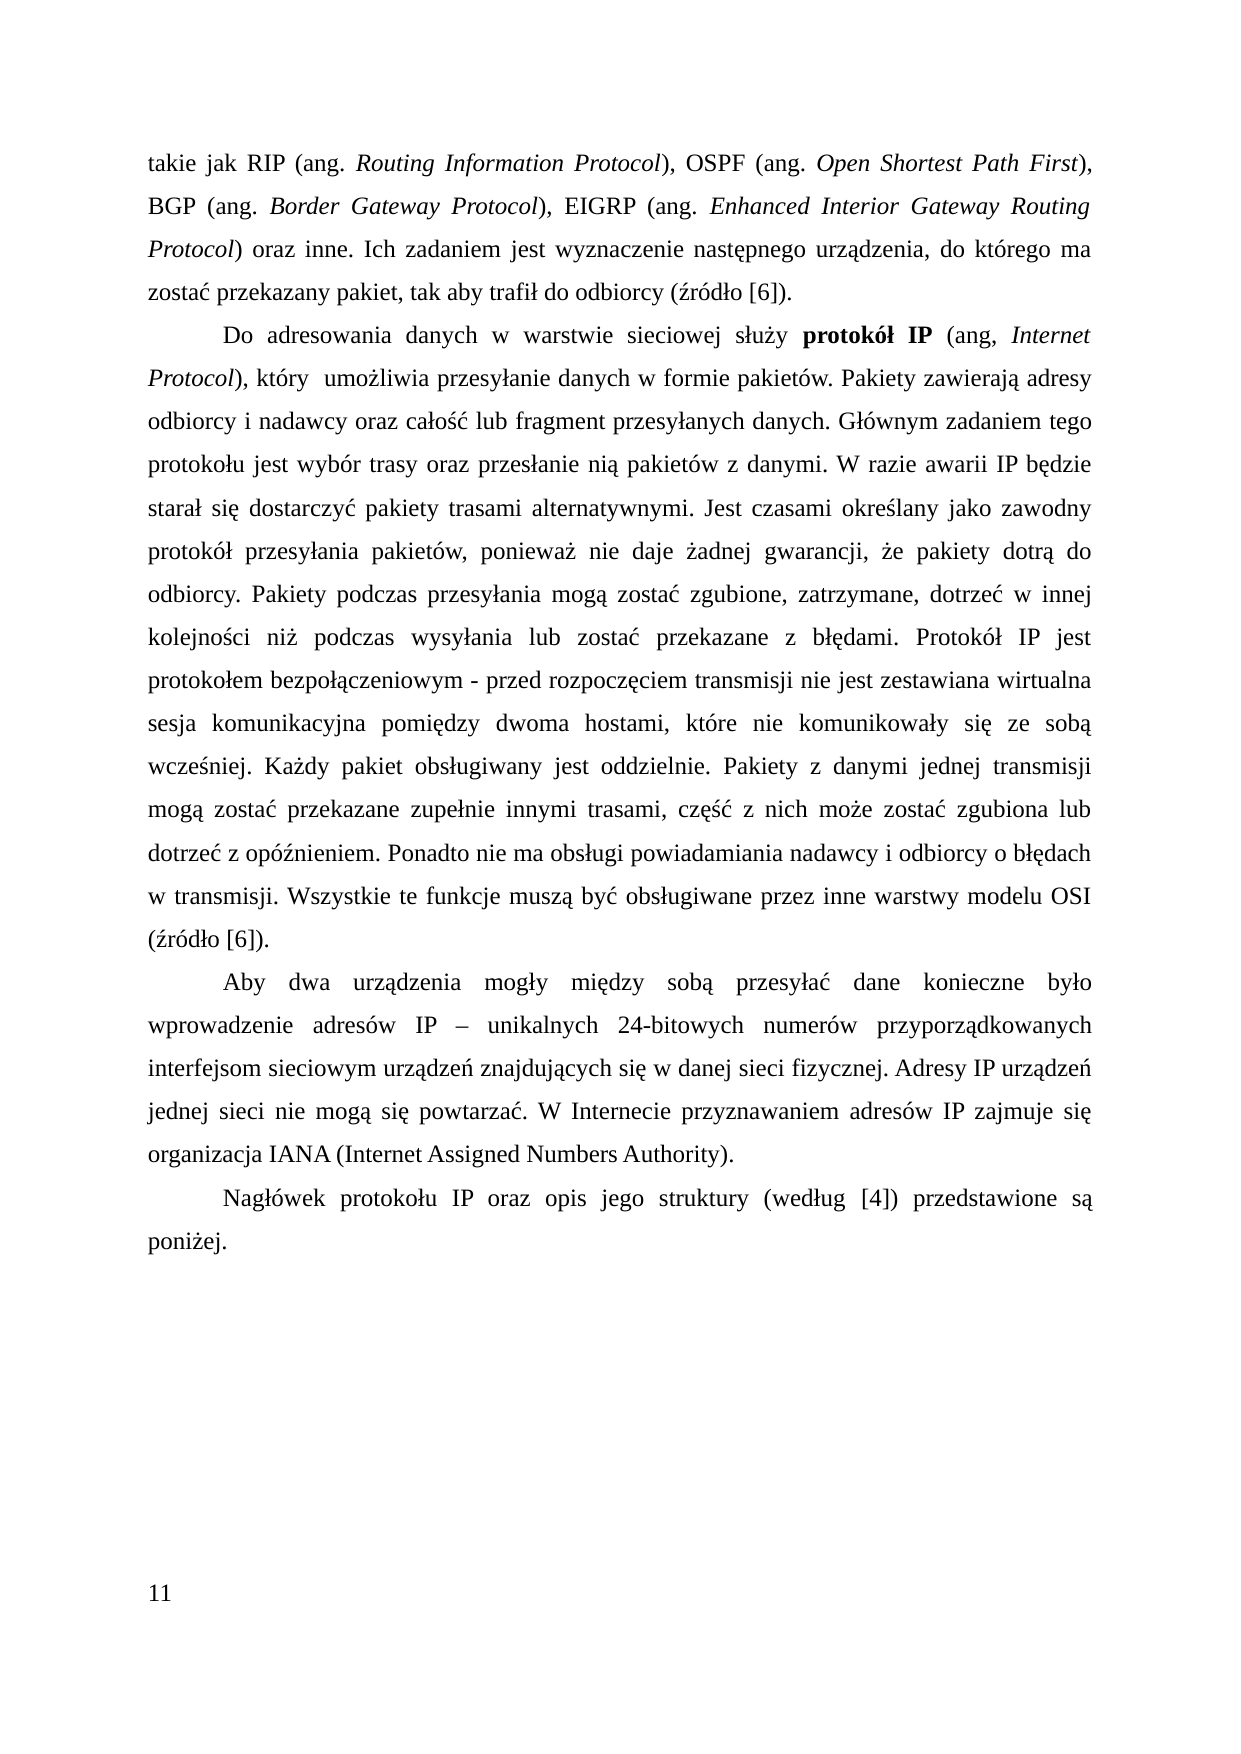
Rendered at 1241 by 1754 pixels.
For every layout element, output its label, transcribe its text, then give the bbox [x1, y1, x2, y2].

text Nagłówek protokołu IP oraz opis jego struktury (według [4]) przedstawione są poniżej. [148, 1183, 1093, 1254]
text Do adresowania danych w warstwie sieciowej służy protokół IP (ang, Internet Protocol), który umożliwia przesyłanie danych w formie pakietów. Pakiety zawierają adresy odbiorcy i nadawcy oraz całość lub fragment przesyłanych danych. Głównym zadaniem tego protokołu jest wybór trasy oraz przesłanie nią pakietów z danymi. W razie awarii IP będzie starał się dostarczyć pakiety trasami alternatywnymi. Jest czasami określany jako zawodny protokół przesyłania pakietów, ponieważ nie daje żadnej gwarancji, że pakiety dotrą do odbiorcy. Pakiety podczas przesyłania mogą zostać zgubione, zatrzymane, dotrzeć w innej kolejności niż podczas wysyłania lub zostać przekazane z błędami. Protokół IP jest protokołem bezpołączeniowym - przed rozpoczęciem transmisji nie jest zestawiana wirtualna sesja komunikacyjna pomiędzy dwoma hostami, które nie komunikowały się ze sobą wcześniej. Każdy pakiet obsługiwany jest oddzielnie. Pakiety z danymi jednej transmisji mogą zostać przekazane zupełnie innymi trasami, część z nich może zostać zgubiona lub dotrzeć z opóźnieniem. Ponadto nie ma obsługi powiadamiania nadawcy i odbiorcy o błędach w transmisji. Wszystkie te funkcje muszą być obsługiwane przez inne warstwy modelu OSI (źródło [6]). [148, 320, 1093, 953]
text takie jak RIP (ang. Routing Information Protocol), OSPF (ang. Open Shortest Path First), BGP (ang. Border Gateway Protocol), EIGRP (ang. Enhanced Interior Gateway Routing Protocol) oraz inne. Ich zadaniem jest wyznaczenie następnego urządzenia, do którego ma zostać przekazany pakiet, tak aby trafił do odbiorcy (źródło [6]). [148, 148, 1093, 306]
text Aby dwa urządzenia mogły między sobą przesyłać dane konieczne było wprowadzenie adresów IP – unikalnych 24-bitowych numerów przyporządkowanych interfejsom sieciowym urządzeń znajdujących się w danej sieci fizycznej. Adresy IP urządzeń jednej sieci nie mogą się powtarzać. W Internecie przyznawaniem adresów IP zajmuje się organizacja IANA (Internet Assigned Numbers Authority). [148, 967, 1093, 1168]
